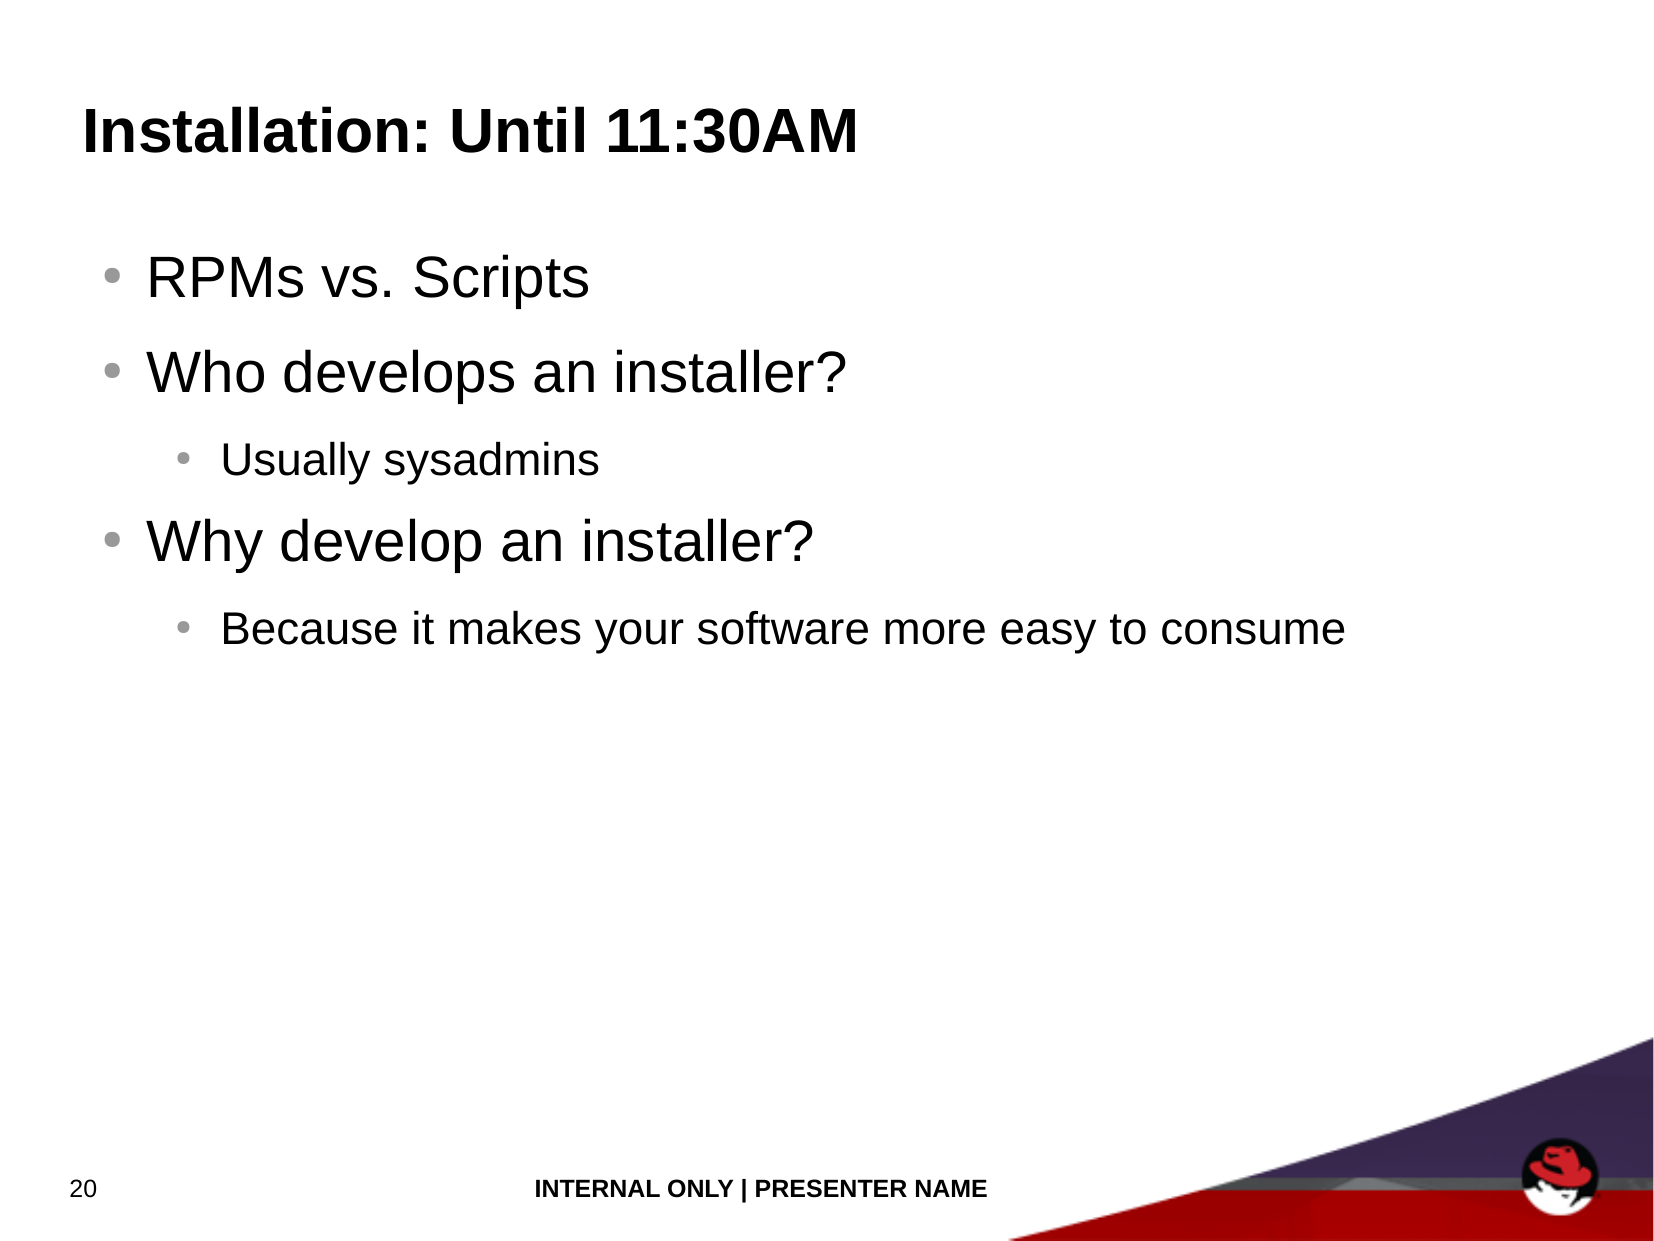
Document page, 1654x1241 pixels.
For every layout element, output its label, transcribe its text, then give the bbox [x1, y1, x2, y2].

picture [1007, 1036, 1654, 1241]
list RPMs vs. Scripts Who develops an installer? Usually sysadmins Why develop an installer? Because it makes your software more easy to consume [86, 244, 1613, 1039]
title Installation: Until 11:30AM [82, 37, 1571, 226]
